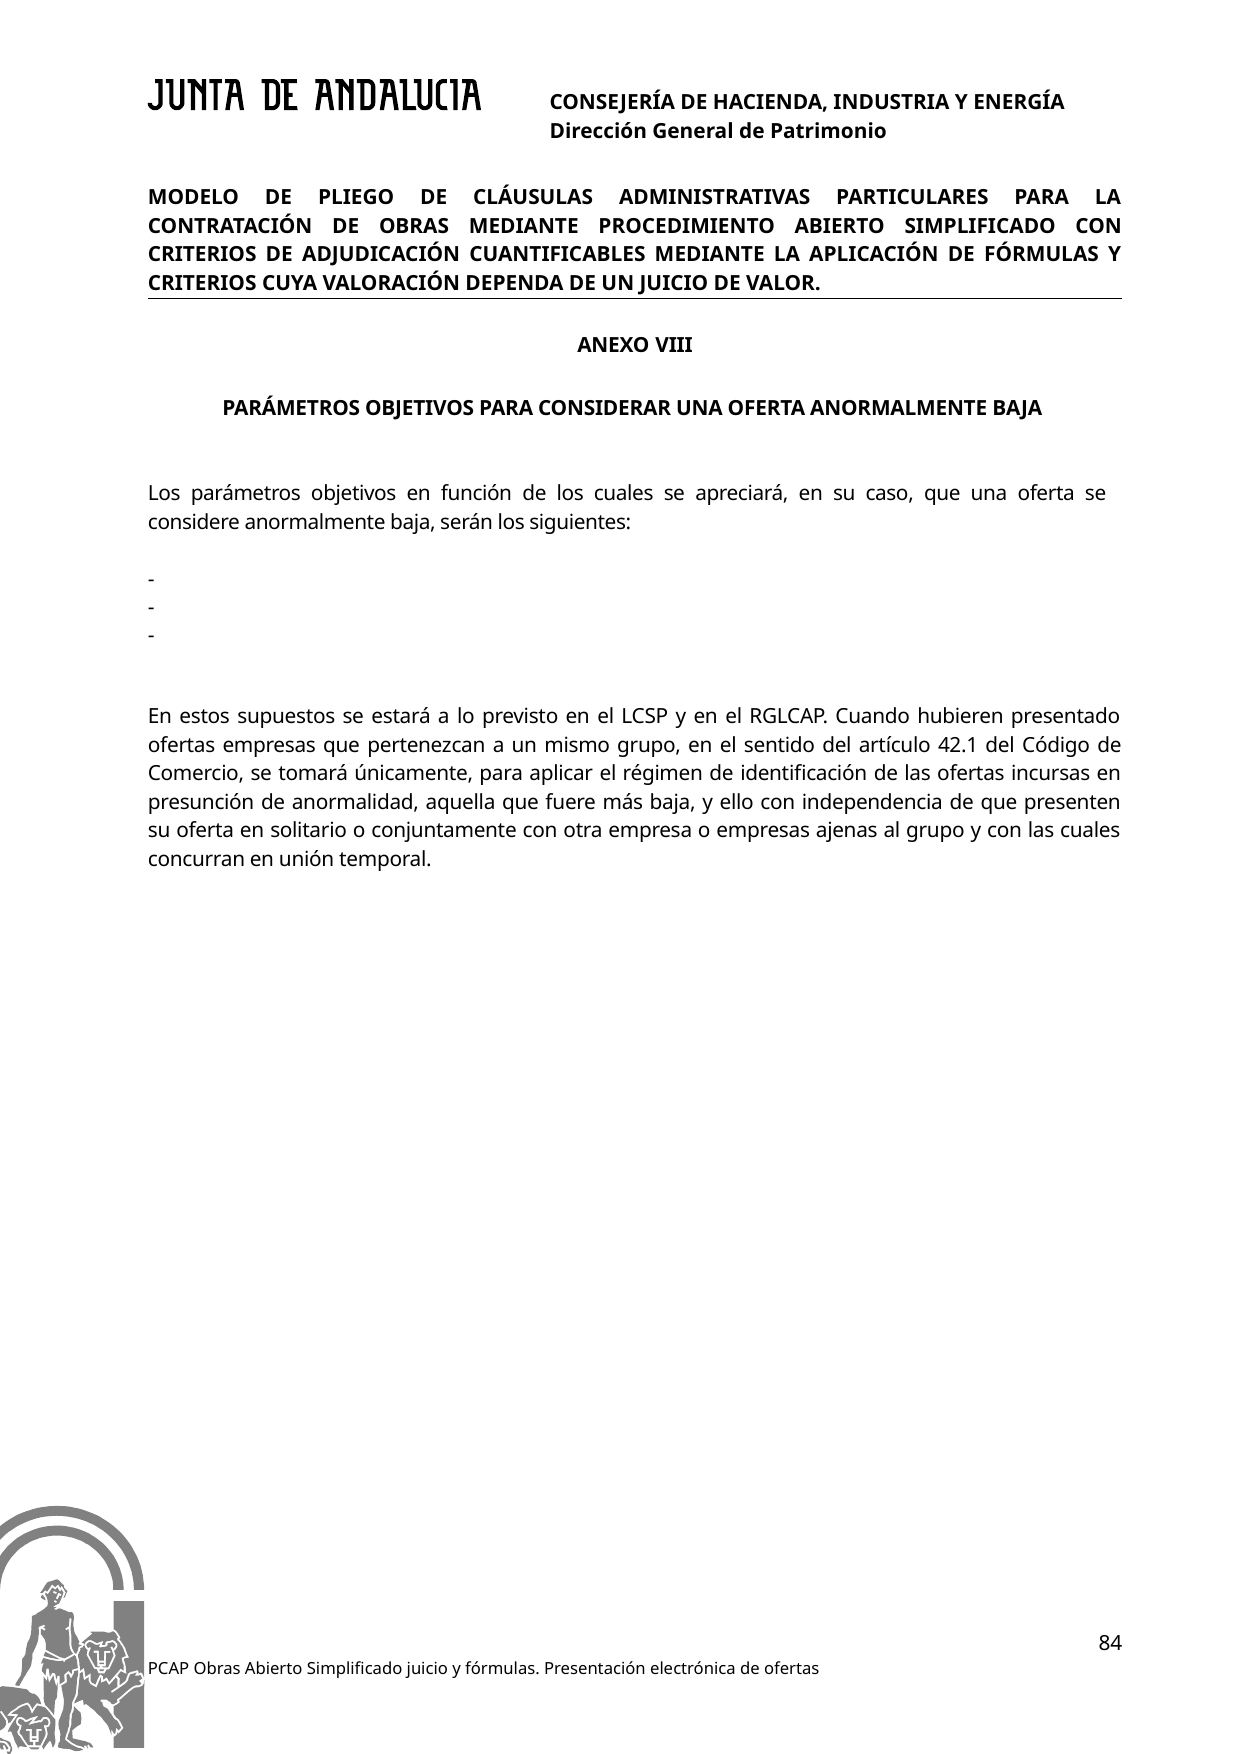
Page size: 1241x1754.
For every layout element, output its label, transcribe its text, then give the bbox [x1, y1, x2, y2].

text ANEXO VIII [148, 328, 1122, 359]
text MODELO DE PLIEGO DE CLÁUSULAS ADMINISTRATIVAS PARTICULARES PARA LA CONTRATACIÓN DE OBRAS MEDIANTE PROCEDIMIENTO ABIERTO SIMPLIFICADO CON CRITERIOS DE ADJUDICACIÓN CUANTIFICABLES MEDIANTE LA APLICACIÓN DE FÓRMULAS Y CRITERIOS CUYA VALORACIÓN DEPENDA DE UN JUICIO DE VALOR. [148, 182, 1122, 298]
text PARÁMETROS OBJETIVOS PARA CONSIDERAR UNA OFERTA ANORMALMENTE BAJA [148, 393, 1122, 421]
text - [148, 564, 1122, 592]
text En estos supuestos se estará a lo previsto en el LCSP y en el RGLCAP. Cuando hubieren presentado ofertas empresas que pertenezcan a un mismo grupo, en el sentido del artículo 42.1 del Código de Comercio, se tomará únicamente, para aplicar el régimen de identificación de las ofertas incursas en presunción de anormalidad, aquella que fuere más baja, y ello con independencia de que presenten su oferta en solitario o conjuntamente con otra empresa o empresas ajenas al grupo y con las cuales concurran en unión temporal. [148, 701, 1122, 872]
text - [148, 592, 1122, 621]
text Los parámetros objetivos en función de los cuales se apreciará, en su caso, que una oferta se considere anormalmente baja, serán los siguientes: [148, 478, 1107, 535]
text - [148, 621, 1122, 649]
